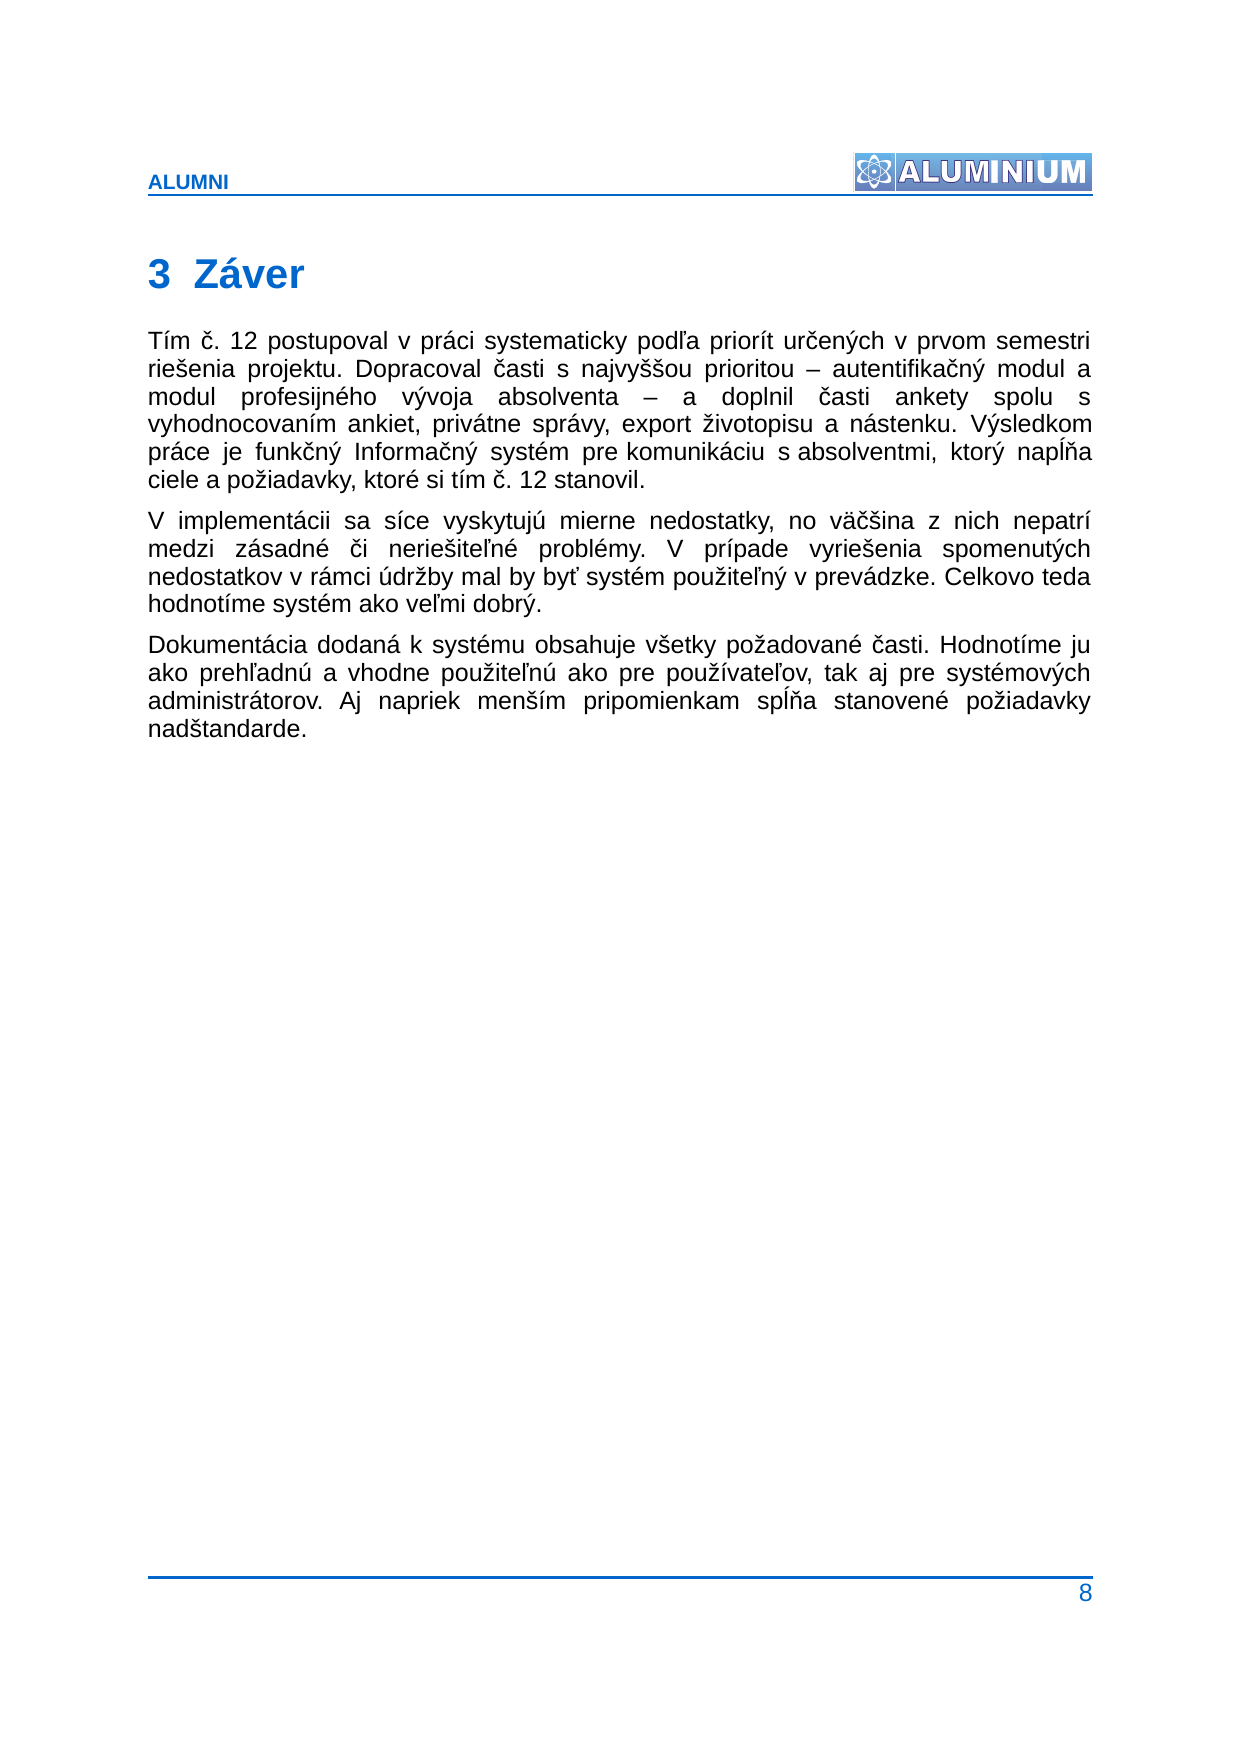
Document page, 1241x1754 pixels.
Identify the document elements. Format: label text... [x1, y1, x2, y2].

text V implementácii sa síce vyskytujú mierne nedostatky, no väčšina z nich nepatrí medzi zásadné či neriešiteľné problémy. V prípade vyriešenia spomenutých nedostatkov v rámci údržby mal by byť systém použiteľný v prevádzke. Celkovo teda hodnotíme systém ako veľmi dobrý. [148, 506, 1093, 618]
subtitle Záver [148, 250, 1093, 297]
text Dokumentácia dodaná k systému obsahuje všetky požadované časti. Hodnotíme ju ako prehľadnú a vhodne použiteľnú ako pre používateľov, tak aj pre systémových administrátorov. Aj napriek menším pripomienkam spĺňa stanovené požiadavky nadštandarde. [148, 631, 1093, 742]
text Tím č. 12 postupoval v práci systematicky podľa priorít určených v prvom semestri riešenia projektu. Dopracoval časti s najvyššou prioritou – autentifikačný modul a modul profesijného vývoja absolventa – a doplnil časti ankety spolu s vyhodnocovaním ankiet, privátne správy, export životopisu a nástenku. Výsledkom práce je funkčný Informačný systém pre komunikáciu s absolventmi, ktorý napĺňa ciele a požiadavky, ktoré si tím č. 12 stanovil. [148, 326, 1093, 494]
